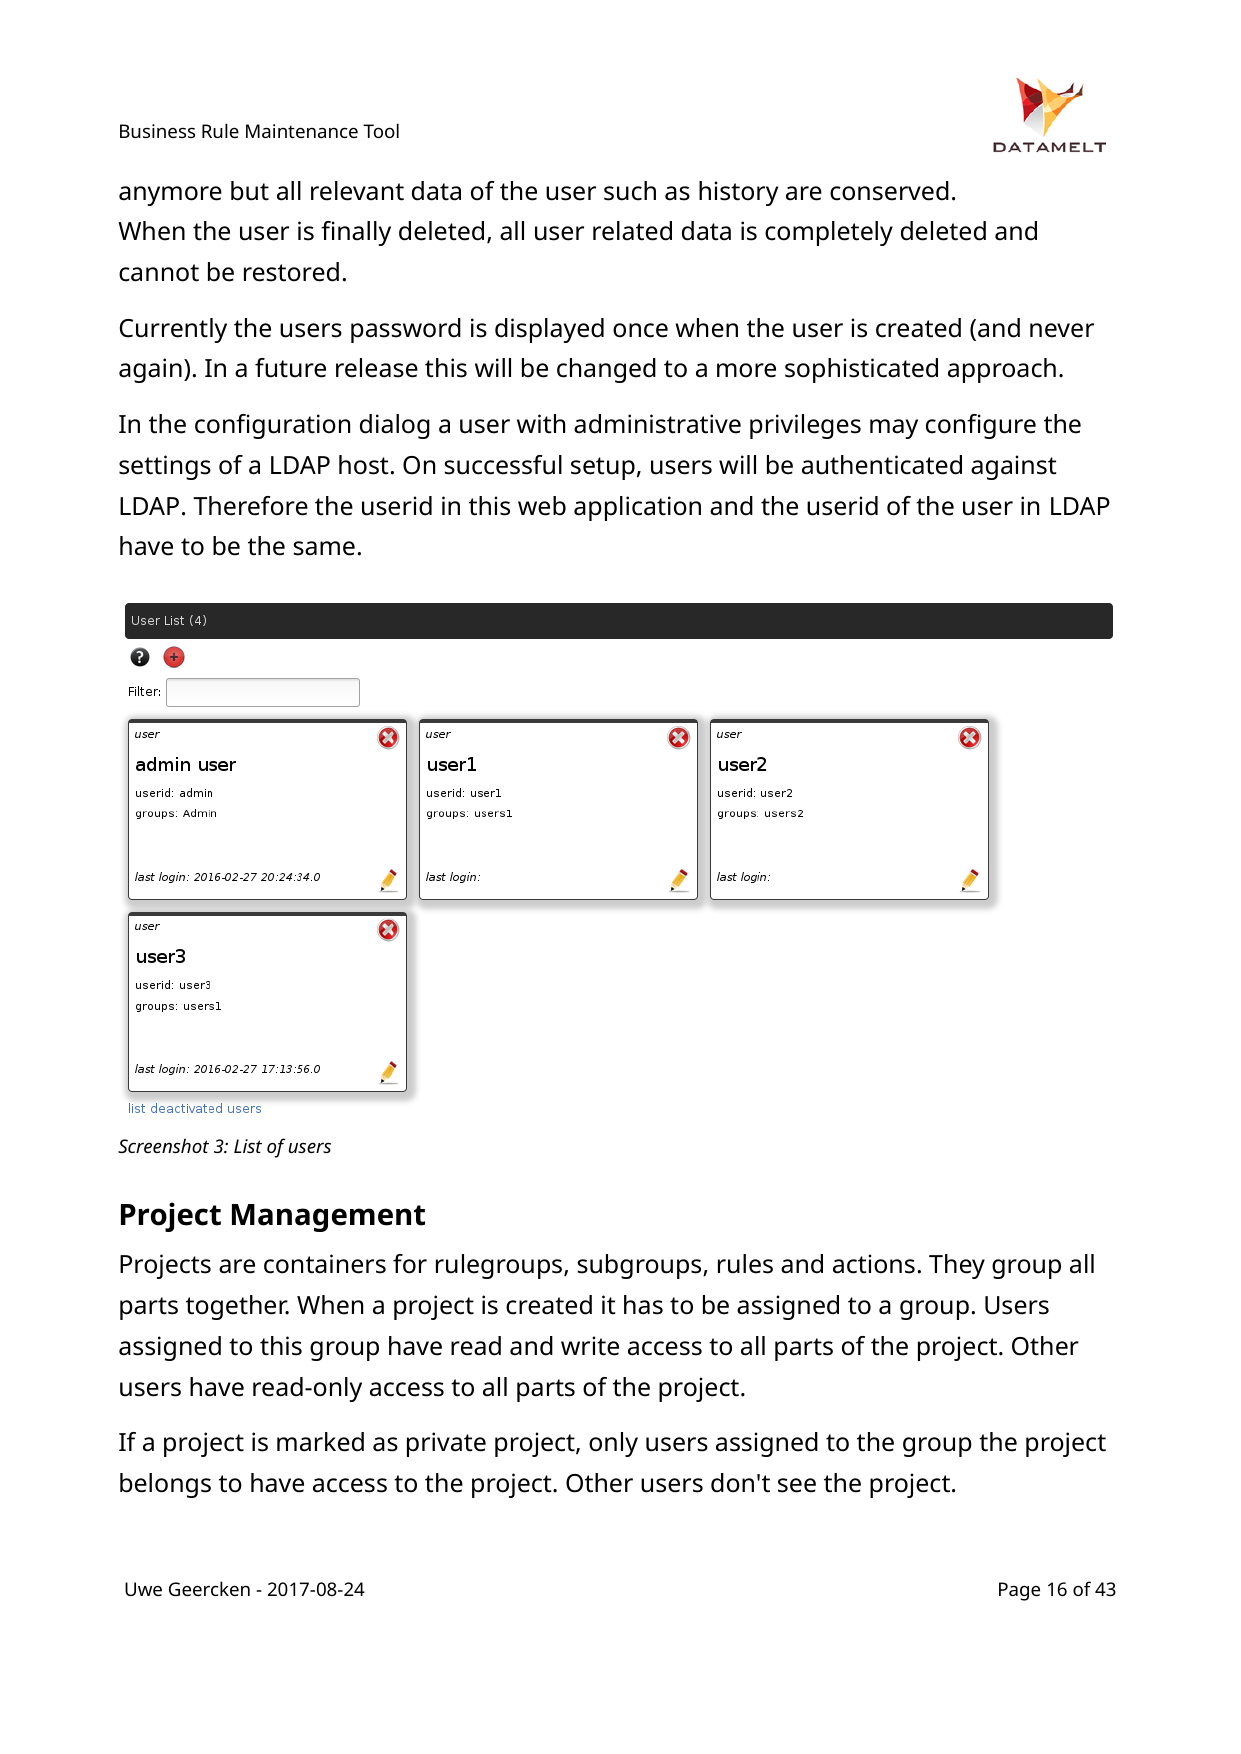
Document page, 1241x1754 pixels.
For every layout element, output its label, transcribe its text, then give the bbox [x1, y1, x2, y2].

text In the configuration dialog a user with administrative privileges may configure the settings of a LDAP host. On successful setup, users will be authenticated against LDAP. Therefore the userid in this web application and the userid of the user in LDAP have to be the same. [118, 406, 1122, 563]
subtitle Project Management [118, 1159, 1122, 1234]
text anymore but all relevant data of the user such as history are conserved. When the user is finally deleted, all user related data is completely deleted and cannot be restored. [118, 173, 1122, 289]
picture [992, 69, 1107, 160]
text Projects are containers for rulegroups, subgroups, rules and actions. They group all parts together. When a project is created it has to be assigned to a group. Users assigned to this group have read and write access to all parts of the project. Other users have read-only access to all parts of the project. [118, 1247, 1122, 1403]
subtitle [118, 584, 1122, 596]
text Screenshot 3: List of users [118, 1134, 1122, 1159]
text If a project is marked as private project, only users assigned to the group the project belongs to have access to the project. Other users don't see the project. [118, 1424, 1122, 1499]
picture [118, 596, 1123, 1134]
text Currently the users password is displayed once when the user is created (and never again). In a future release this will be changed to a more sophisticated approach. [118, 310, 1122, 385]
